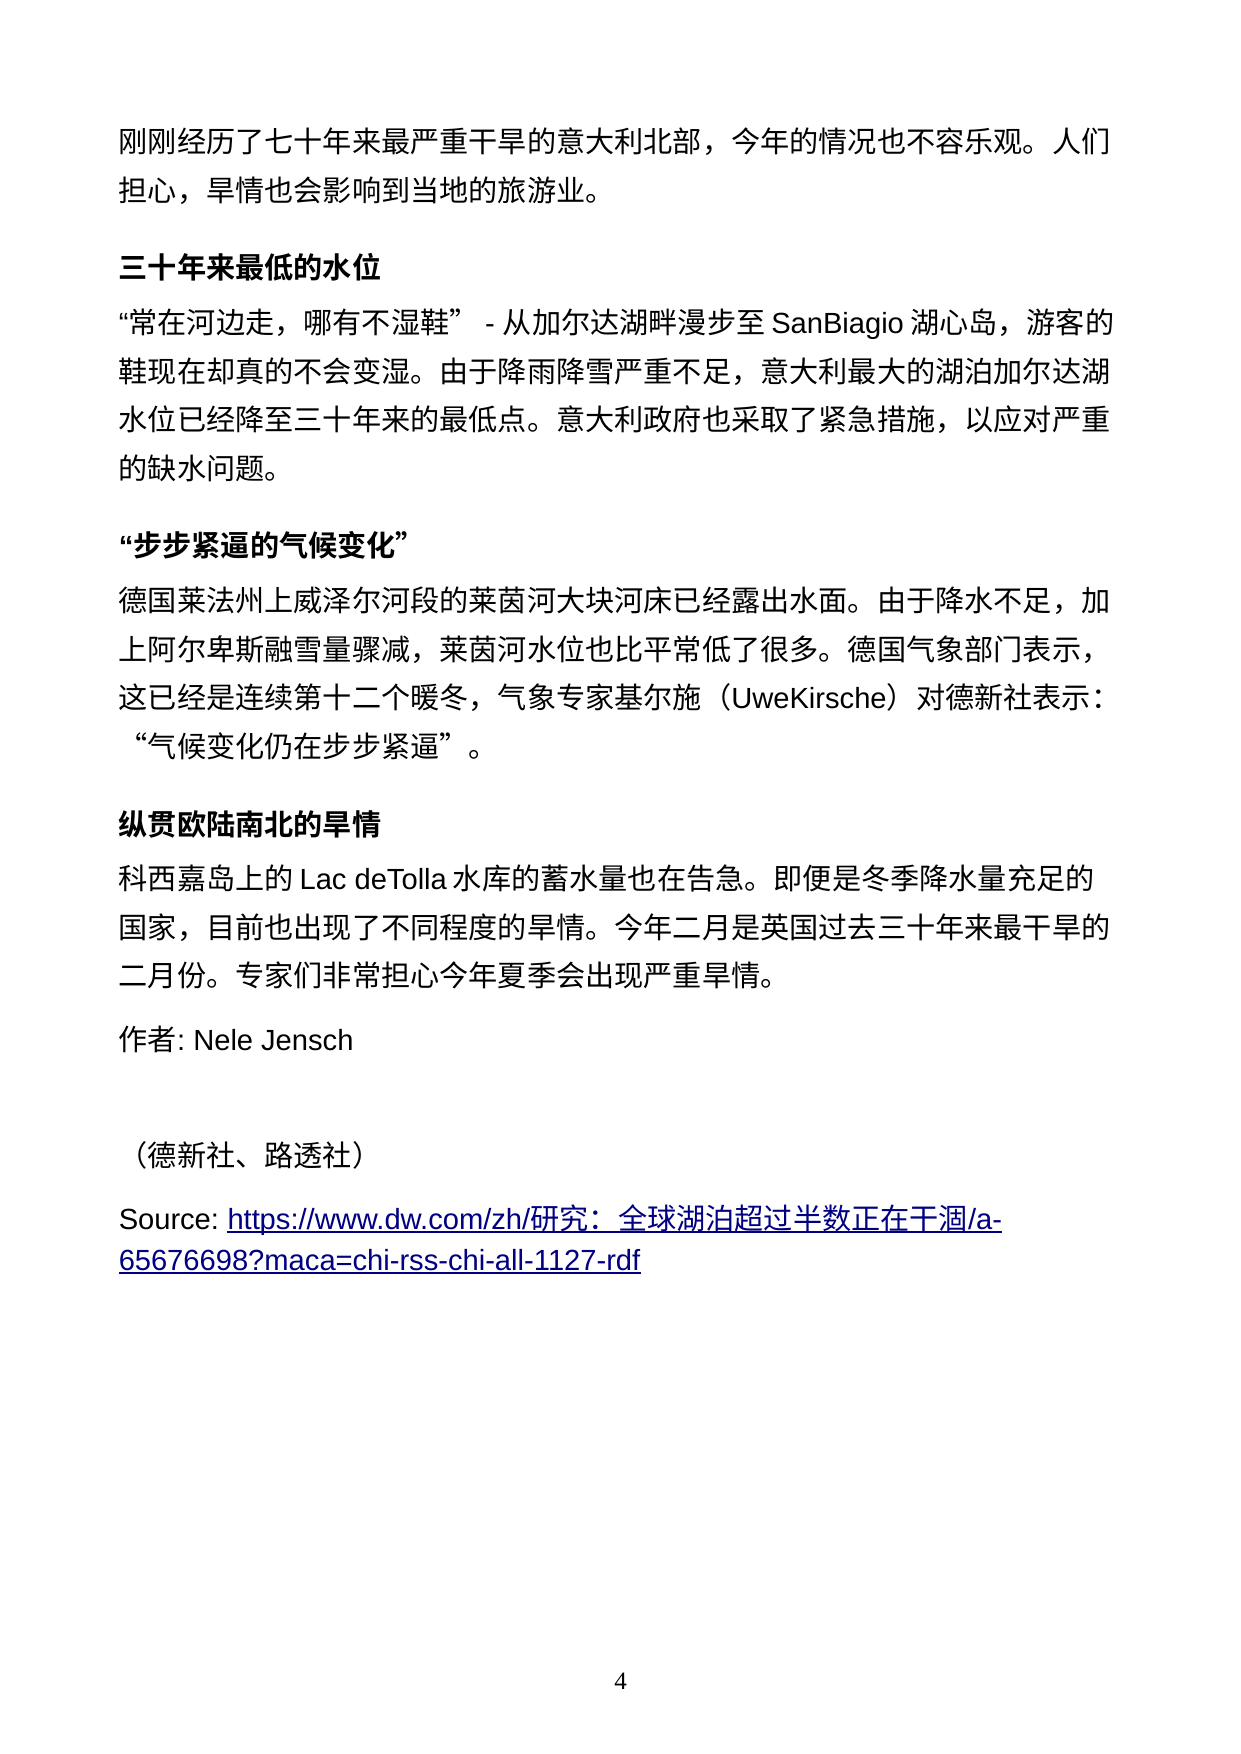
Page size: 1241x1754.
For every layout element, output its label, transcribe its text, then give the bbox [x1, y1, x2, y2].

text （德新社、路透社） [118, 1132, 1122, 1174]
text “常在河边走，哪有不湿鞋” - 从加尔达湖畔漫步至SanBiagio湖心岛，游客的鞋现在却真的不会变湿。由于降雨降雪严重不足，意大利最大的湖泊加尔达湖水位已经降至三十年来的最低点。意大利政府也采取了紧急措施，以应对严重的缺水问题。 [118, 299, 1122, 487]
subtitle 三十年来最低的水位 [118, 245, 1122, 287]
text 科西嘉岛上的Lac deTolla水库的蓄水量也在告急。即便是冬季降水量充足的国家，目前也出现了不同程度的旱情。今年二月是英国过去三十年来最干旱的二月份。专家们非常担心今年夏季会出现严重旱情。 [118, 856, 1122, 995]
subtitle 纵贯欧陆南北的旱情 [118, 801, 1122, 843]
text 德国莱法州上威泽尔河段的莱茵河大块河床已经露出水面。由于降水不足，加上阿尔卑斯融雪量骤减，莱茵河水位也比平常低了很多。德国气象部门表示，这已经是连续第十二个暖冬，气象专家基尔施（UweKirsche）对德新社表示：“气候变化仍在步步紧逼”。 [118, 578, 1122, 766]
text Source: https://www.dw.com/zh/研究：全球湖泊超过半数正在干涸/a-65676698?maca=chi-rss-chi-all-1127-rdf [118, 1195, 1122, 1276]
text 作者: Nele Jensch [118, 1016, 1122, 1058]
text 刚刚经历了七十年来最严重干旱的意大利北部，今年的情况也不容乐观。人们担心，旱情也会影响到当地的旅游业。 [118, 118, 1122, 209]
subtitle “步步紧逼的气候变化” [118, 523, 1122, 565]
